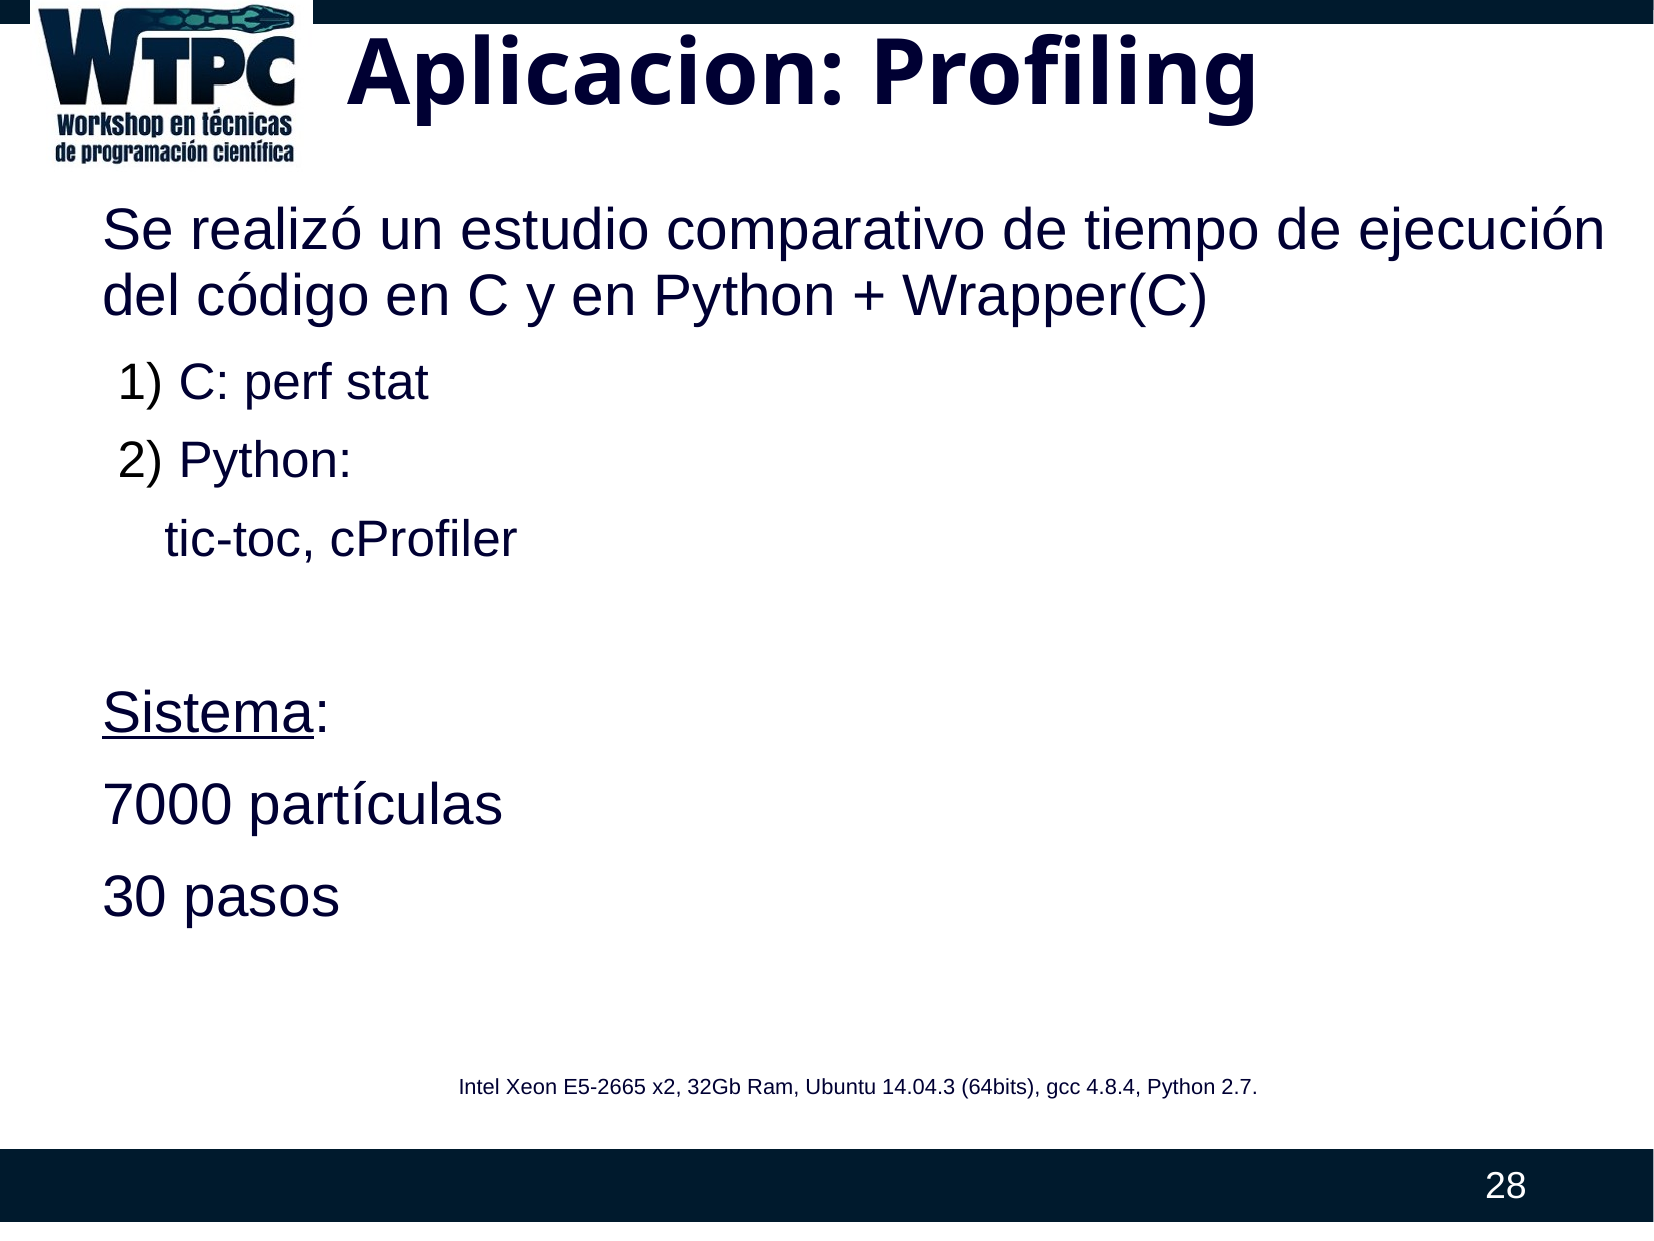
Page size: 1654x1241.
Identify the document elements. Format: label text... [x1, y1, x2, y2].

title Aplicacion: Profiling [347, 24, 1569, 125]
picture [0, 0, 1654, 176]
picture [0, 1149, 1654, 1223]
list Se realizó un estudio comparativo de tiempo de ejecución del código en C y en Python + Wrapper(C) C: perf stat Python: tic-toc, cProfiler Sistema: 7000 partículas 30 pasos Intel Xeon E5-2665 x2, 32Gb Ram, Ubuntu 14.04.3 (64bits), gcc 4.8.4, Python 2.7. [39, 195, 1617, 1106]
text_box [1470, 1156, 1654, 1228]
